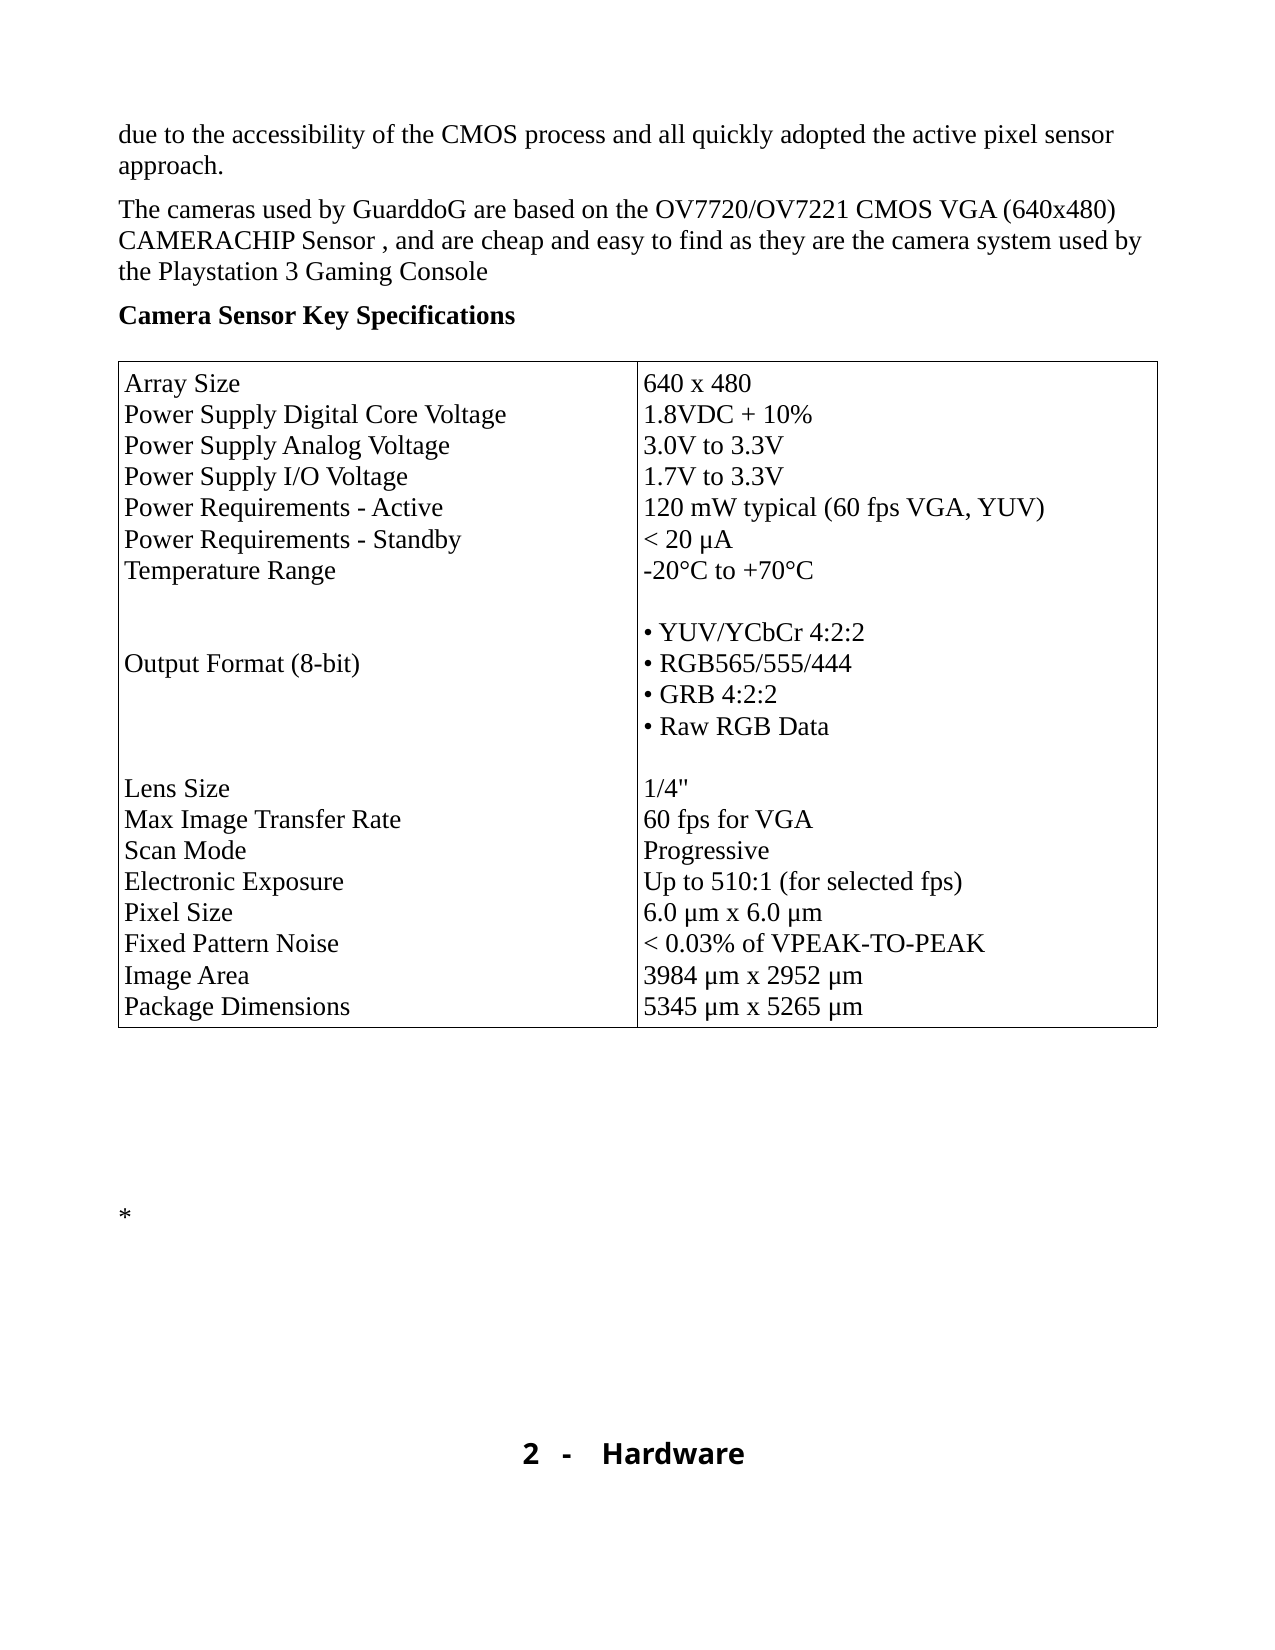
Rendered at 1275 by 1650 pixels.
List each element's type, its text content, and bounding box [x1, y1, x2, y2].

table_header 640 x 480 1.8VDC + 10% 3.0V to 3.3V 1.7V to 3.3V 120 mW typical (60 fps VGA, YUV) < 20 μA -20°C to +70°C • YUV/YCbCr 4:2:2 • RGB565/555/444 • GRB 4:2:2 • Raw RGB Data 1/4" 60 fps for VGA Progressive Up to 510:1 (for selected fps) 6.0 μm x 6.0 μm < 0.03% of VPEAK-TO-PEAK 3984 μm x 2952 μm 5345 μm x 5265 μm [638, 362, 1157, 1027]
text * [118, 1201, 1157, 1233]
text 2 - Hardware [118, 1433, 1157, 1473]
text Camera Sensor Key Specifications [118, 299, 1157, 330]
table_header Array Size Power Supply Digital Core Voltage Power Supply Analog Voltage Power Supply I/O Voltage Power Requirements - Active Power Requirements - Standby Temperature Range Output Format (8-bit) Lens Size Max Image Transfer Rate Scan Mode Electronic Exposure Pixel Size Fixed Pattern Noise Image Area Package Dimensions [119, 362, 637, 1027]
text The cameras used by GuarddoG are based on the OV7720/OV7221 CMOS VGA (640x480) CAMERACHIP Sensor , and are cheap and easy to find as they are the camera system used by the Playstation 3 Gaming Console [118, 193, 1157, 286]
text due to the accessibility of the CMOS process and all quickly adopted the active pixel sensor approach. [118, 118, 1157, 180]
